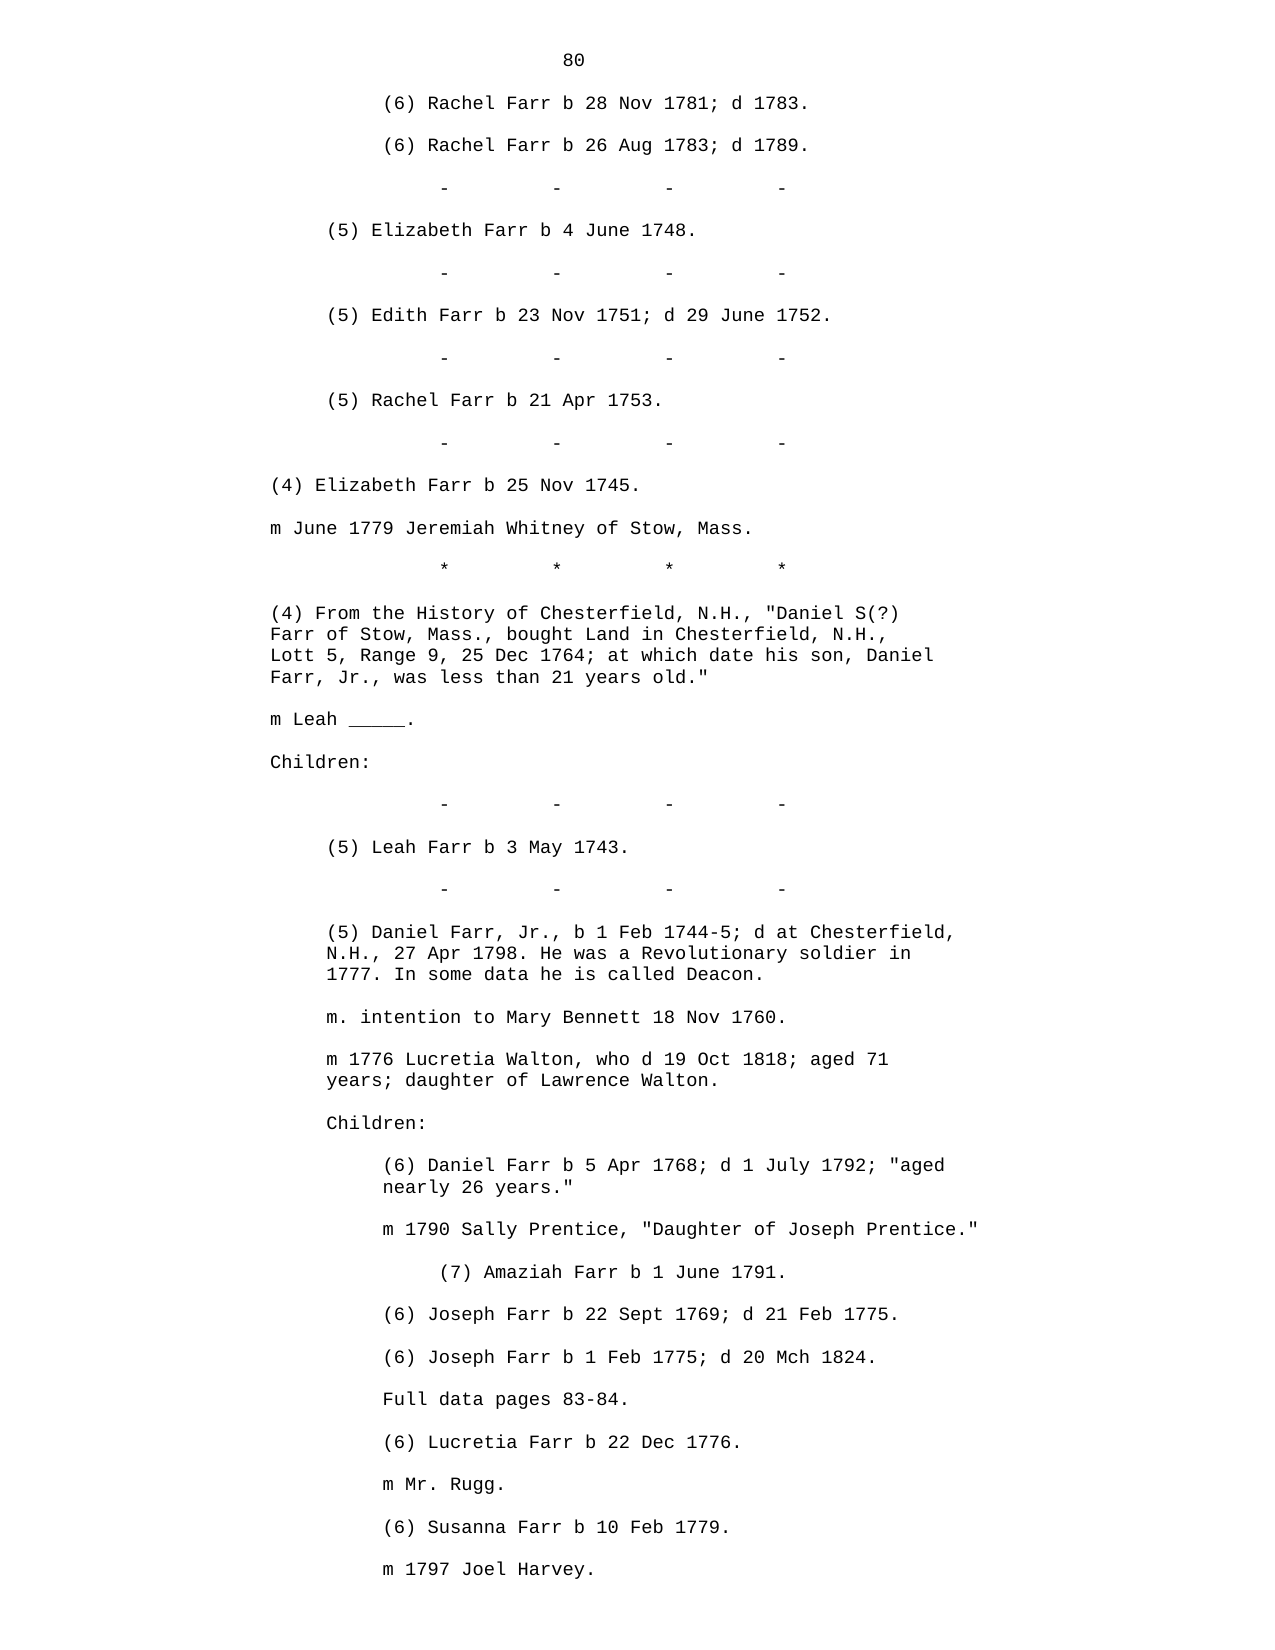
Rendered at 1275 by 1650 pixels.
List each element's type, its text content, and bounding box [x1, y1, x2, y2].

text - - - - [225, 880, 1157, 901]
text Children: [225, 752, 1157, 774]
text (4) Elizabeth Farr b 25 Nov 1745. [225, 476, 1157, 497]
text years; daughter of Lawrence Walton. [225, 1071, 1157, 1092]
text N.H., 27 Apr 1798. He was a Revolutionary soldier in [225, 944, 1157, 965]
text Farr of Stow, Mass., bought Land in Chesterfield, N.H., [225, 625, 1157, 646]
text - - - - [225, 179, 1157, 200]
text Children: [225, 1114, 1157, 1135]
text (6) Joseph Farr b 22 Sept 1769; d 21 Feb 1775. [225, 1305, 1157, 1326]
text (6) Lucretia Farr b 22 Dec 1776. [225, 1432, 1157, 1454]
text - - - - [225, 434, 1157, 455]
text (5) Rachel Farr b 21 Apr 1753. [225, 391, 1157, 412]
text nearly 26 years." [225, 1177, 1157, 1199]
text m. intention to Mary Bennett 18 Nov 1760. [225, 1007, 1157, 1029]
text Farr, Jr., was less than 21 years old." [225, 667, 1157, 689]
text 80 [225, 51, 1157, 72]
text (6) Susanna Farr b 10 Feb 1779. [225, 1517, 1157, 1539]
text * * * * [225, 561, 1157, 582]
text (4) From the History of Chesterfield, N.H., "Daniel S(?) [225, 604, 1157, 625]
text m June 1779 Jeremiah Whitney of Stow, Mass. [225, 519, 1157, 540]
text - - - - [225, 795, 1157, 816]
text Lott 5, Range 9, 25 Dec 1764; at which date his son, Daniel [225, 646, 1157, 667]
text (6) Rachel Farr b 28 Nov 1781; d 1783. [225, 94, 1157, 115]
text - - - - [225, 349, 1157, 370]
text m 1790 Sally Prentice, "Daughter of Joseph Prentice." [225, 1220, 1157, 1241]
text (7) Amaziah Farr b 1 June 1791. [225, 1262, 1157, 1284]
text m Leah _____. [225, 710, 1157, 731]
text m 1797 Joel Harvey. [225, 1560, 1157, 1581]
text (6) Joseph Farr b 1 Feb 1775; d 20 Mch 1824. [225, 1347, 1157, 1369]
text (5) Leah Farr b 3 May 1743. [225, 837, 1157, 859]
text Full data pages 83-84. [225, 1390, 1157, 1411]
text - - - - [225, 264, 1157, 285]
text m 1776 Lucretia Walton, who d 19 Oct 1818; aged 71 [225, 1050, 1157, 1071]
text (5) Edith Farr b 23 Nov 1751; d 29 June 1752. [225, 306, 1157, 327]
text (5) Elizabeth Farr b 4 June 1748. [225, 221, 1157, 242]
text (5) Daniel Farr, Jr., b 1 Feb 1744-5; d at Chesterfield, [225, 922, 1157, 944]
text m Mr. Rugg. [225, 1475, 1157, 1496]
text (6) Rachel Farr b 26 Aug 1783; d 1789. [225, 136, 1157, 157]
text 1777. In some data he is called Deacon. [225, 965, 1157, 986]
text (6) Daniel Farr b 5 Apr 1768; d 1 July 1792; "aged [225, 1156, 1157, 1177]
